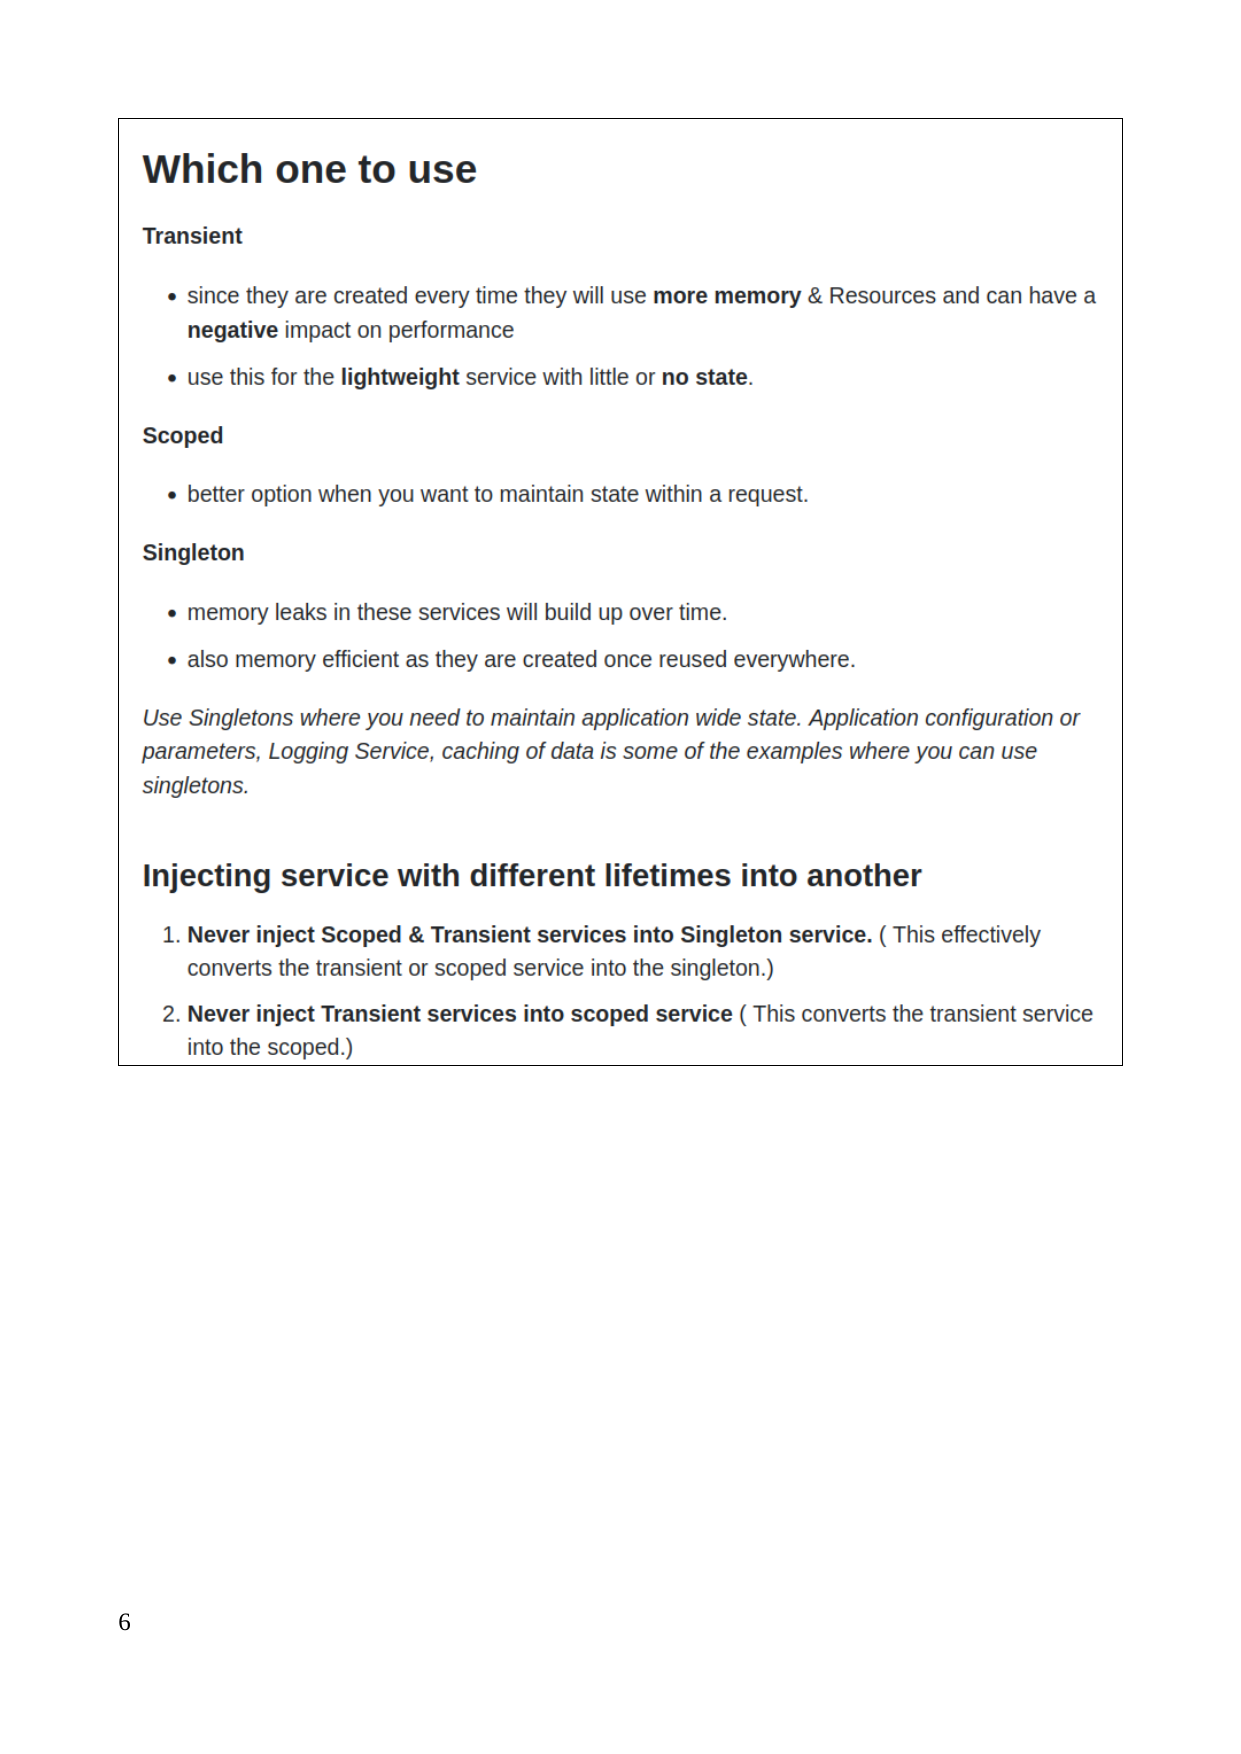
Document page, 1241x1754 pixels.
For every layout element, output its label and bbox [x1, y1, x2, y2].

picture [121, 121, 1119, 1063]
